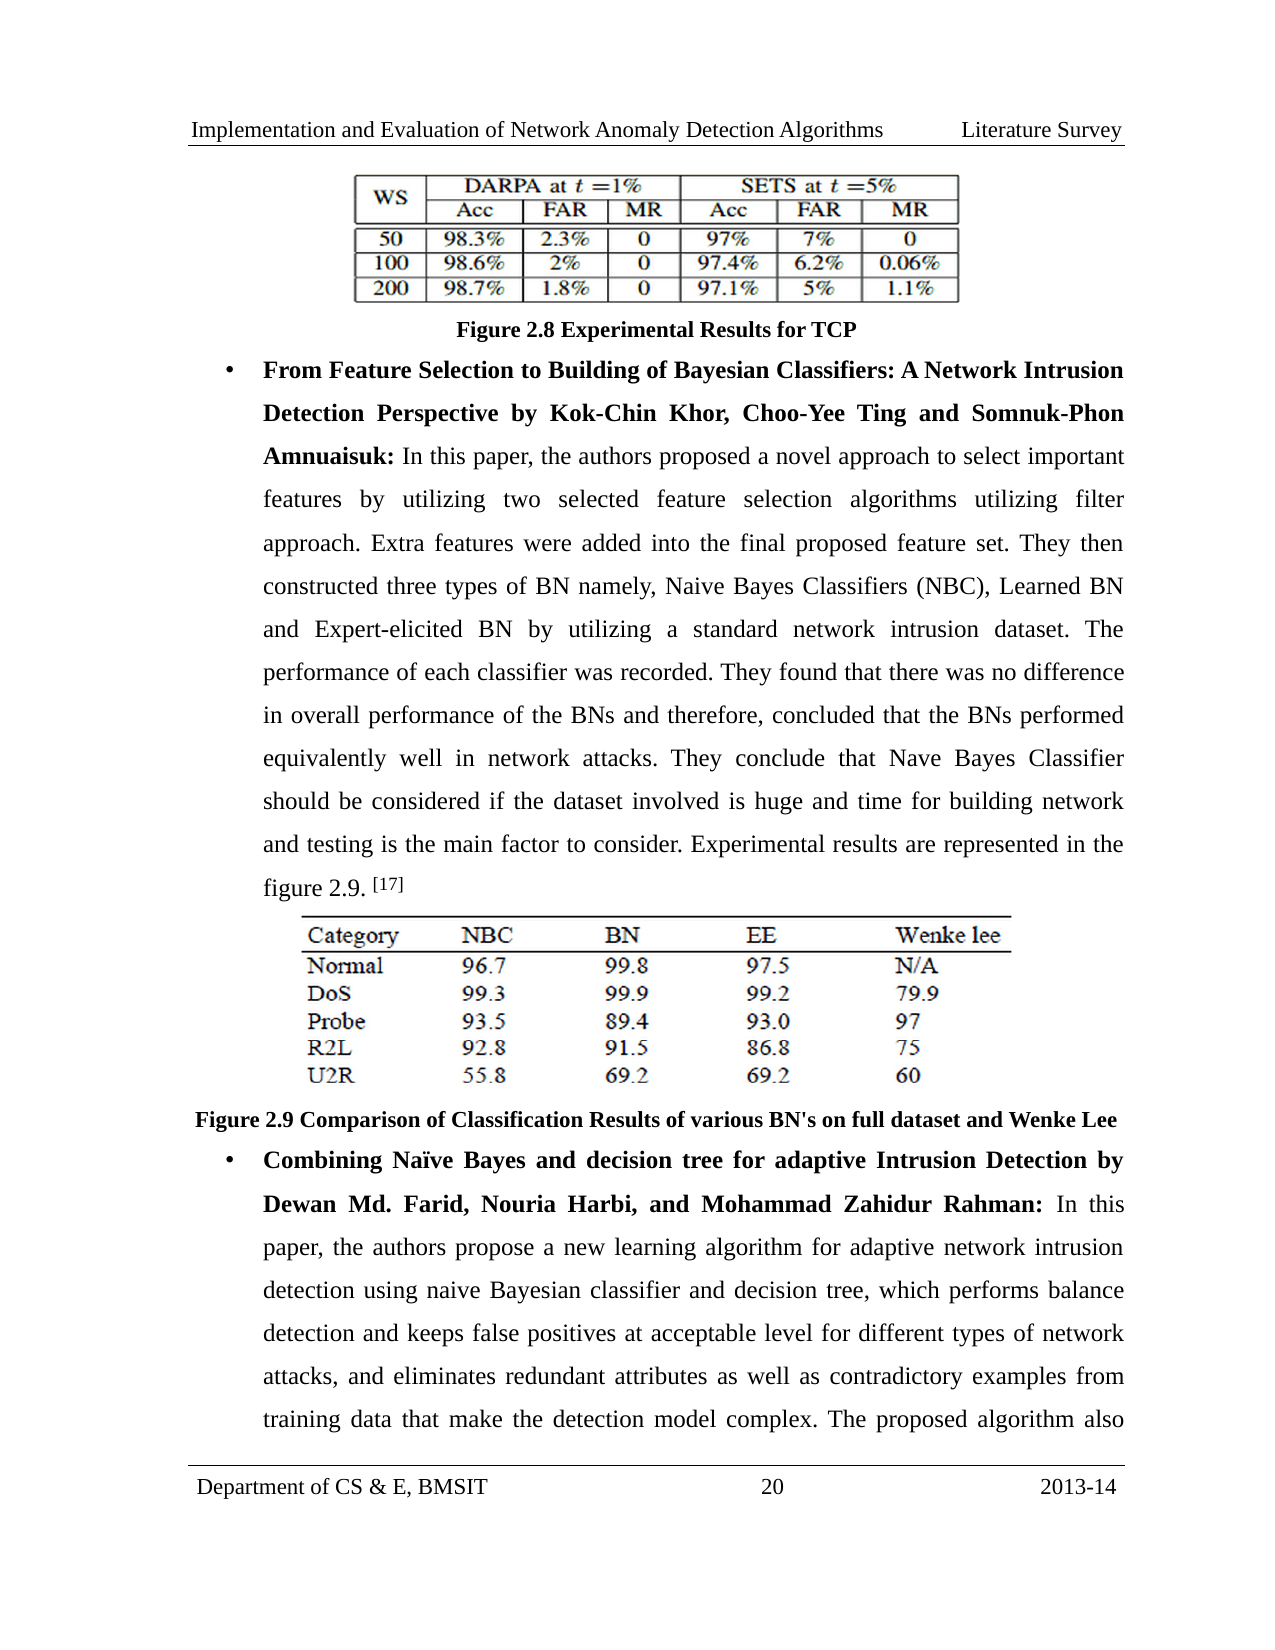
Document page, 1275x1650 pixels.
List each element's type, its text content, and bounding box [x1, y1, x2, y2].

picture [300, 915, 1013, 1093]
list From Feature Selection to Building of Bayesian Classifiers: A Network Intrusion Detection Perspective by Kok-Chin Khor, Choo-Yee Ting and Somnuk-Phon Amnuaisuk: In this paper, the authors proposed a novel approach to select important features by utilizing two selected feature selection algorithms utilizing filter approach. Extra features were added into the final proposed feature set. They then constructed three types of BN namely, Naive Bayes Classifiers (NBC), Learned BN and Expert-elicited BN by utilizing a standard network intrusion dataset. The performance of each classifier was recorded. They found that there was no difference in overall performance of the BNs and therefore, concluded that the BNs performed equivalently well in network attacks. They conclude that Nave Bayes Classifier should be considered if the dataset involved is huge and time for building network and testing is the main factor to consider. Experimental results are represented in the figure 2.9. [17] [225, 355, 1125, 901]
picture [353, 174, 960, 303]
text Figure 2.8 Experimental Results for TCP [188, 316, 1125, 342]
list Combining Naïve Bayes and decision tree for adaptive Intrusion Detection by Dewan Md. Farid, Nouria Harbi, and Mohammad Zahidur Rahman: In this paper, the authors propose a new learning algorithm for adaptive network intrusion detection using naive Bayesian classifier and decision tree, which performs balance detection and keeps false positives at acceptable level for different types of network attacks, and eliminates redundant attributes as well as contradictory examples from training data that make the detection model complex. The proposed algorithm also [225, 1146, 1125, 1433]
text Figure 2.9 Comparison of Classification Results of various BN's on full dataset and Wenke Lee [188, 928, 1125, 1132]
